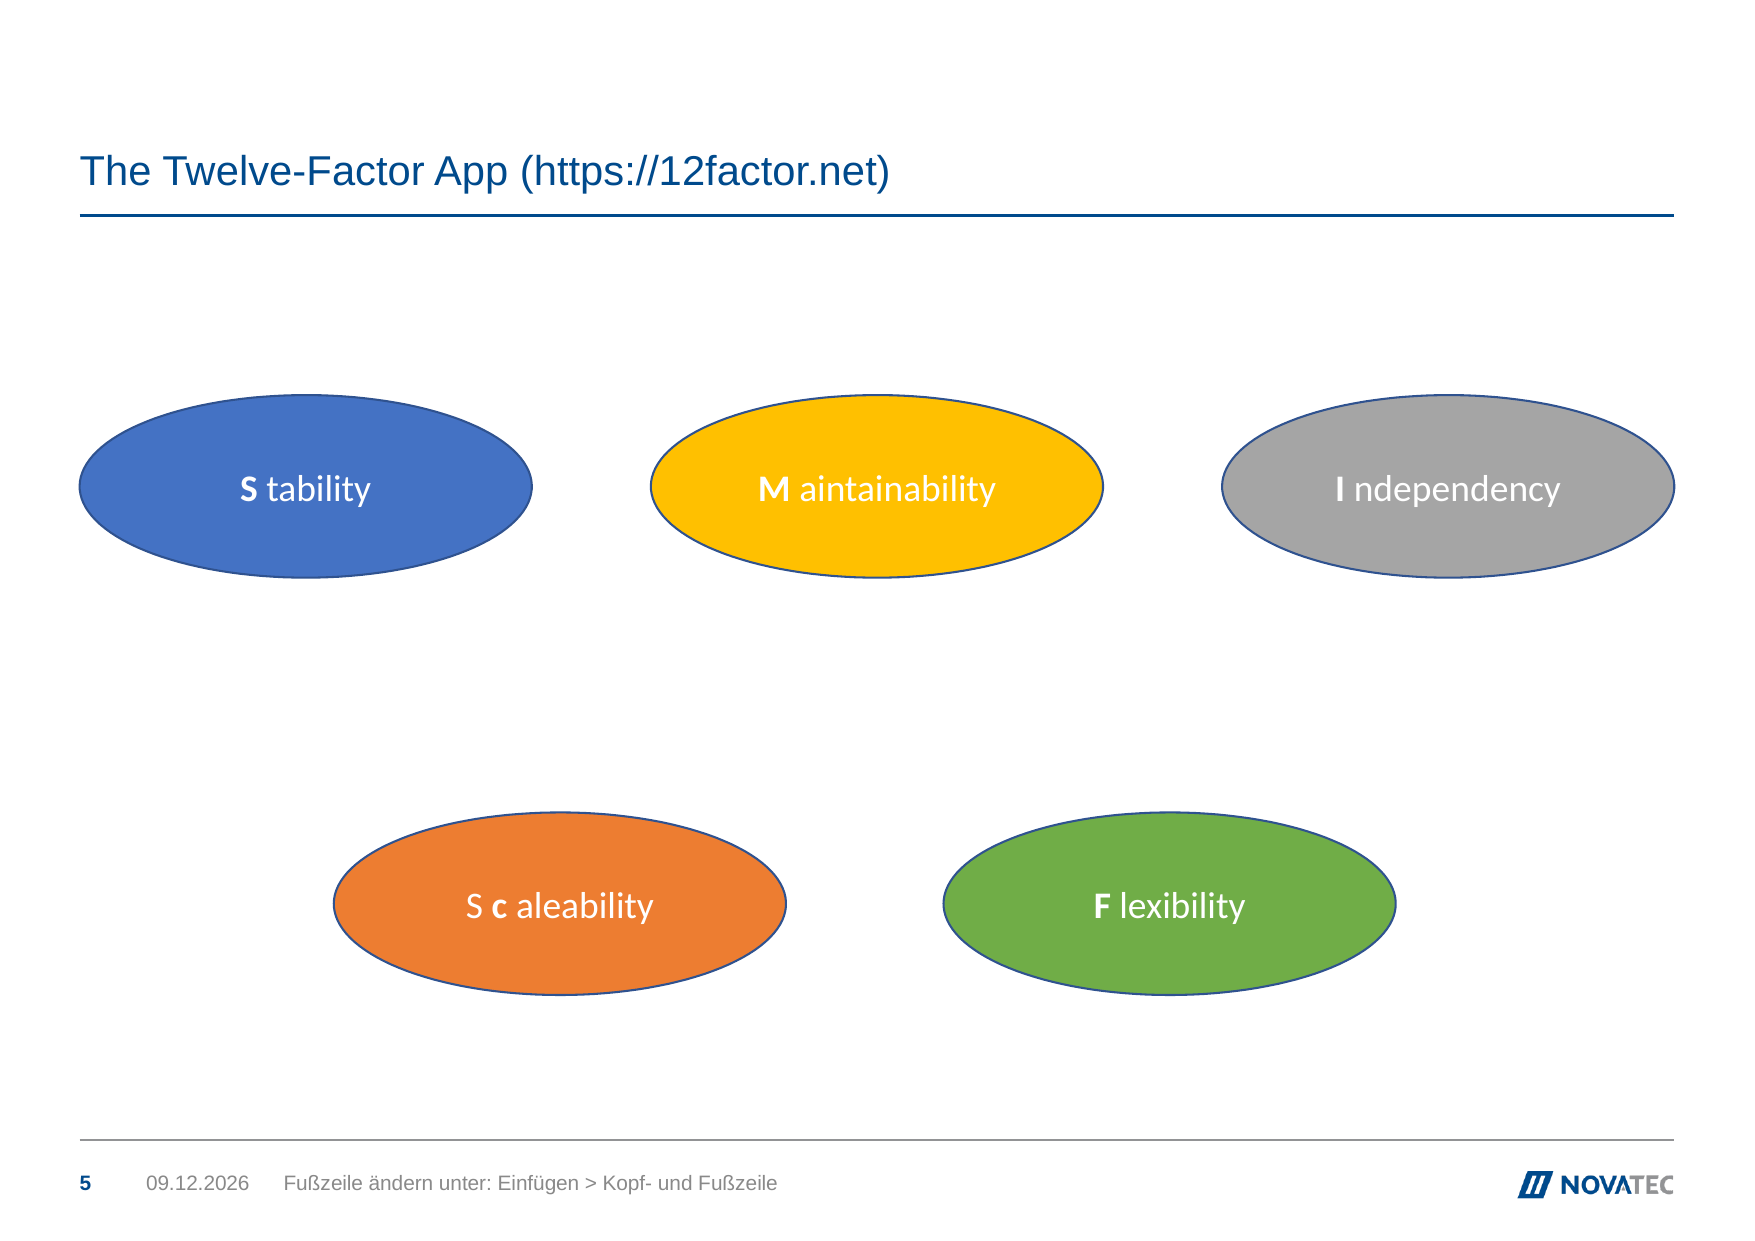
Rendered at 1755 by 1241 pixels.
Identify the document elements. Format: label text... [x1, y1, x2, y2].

text_box F lexibility [943, 812, 1396, 996]
text_box S c aleability [333, 812, 786, 996]
text_box [79, 1149, 139, 1216]
text_box Fußzeile ändern unter: Einfügen > Kopf- und Fußzeile [283, 1149, 1131, 1216]
text_box 22.01.2018 [146, 1149, 276, 1216]
text_box M aintainability [650, 395, 1104, 578]
text_box S tability [79, 395, 532, 578]
title The Twelve-Factor App (https://12factor.net) [79, 41, 1675, 241]
text_box I ndependency [1222, 395, 1675, 578]
